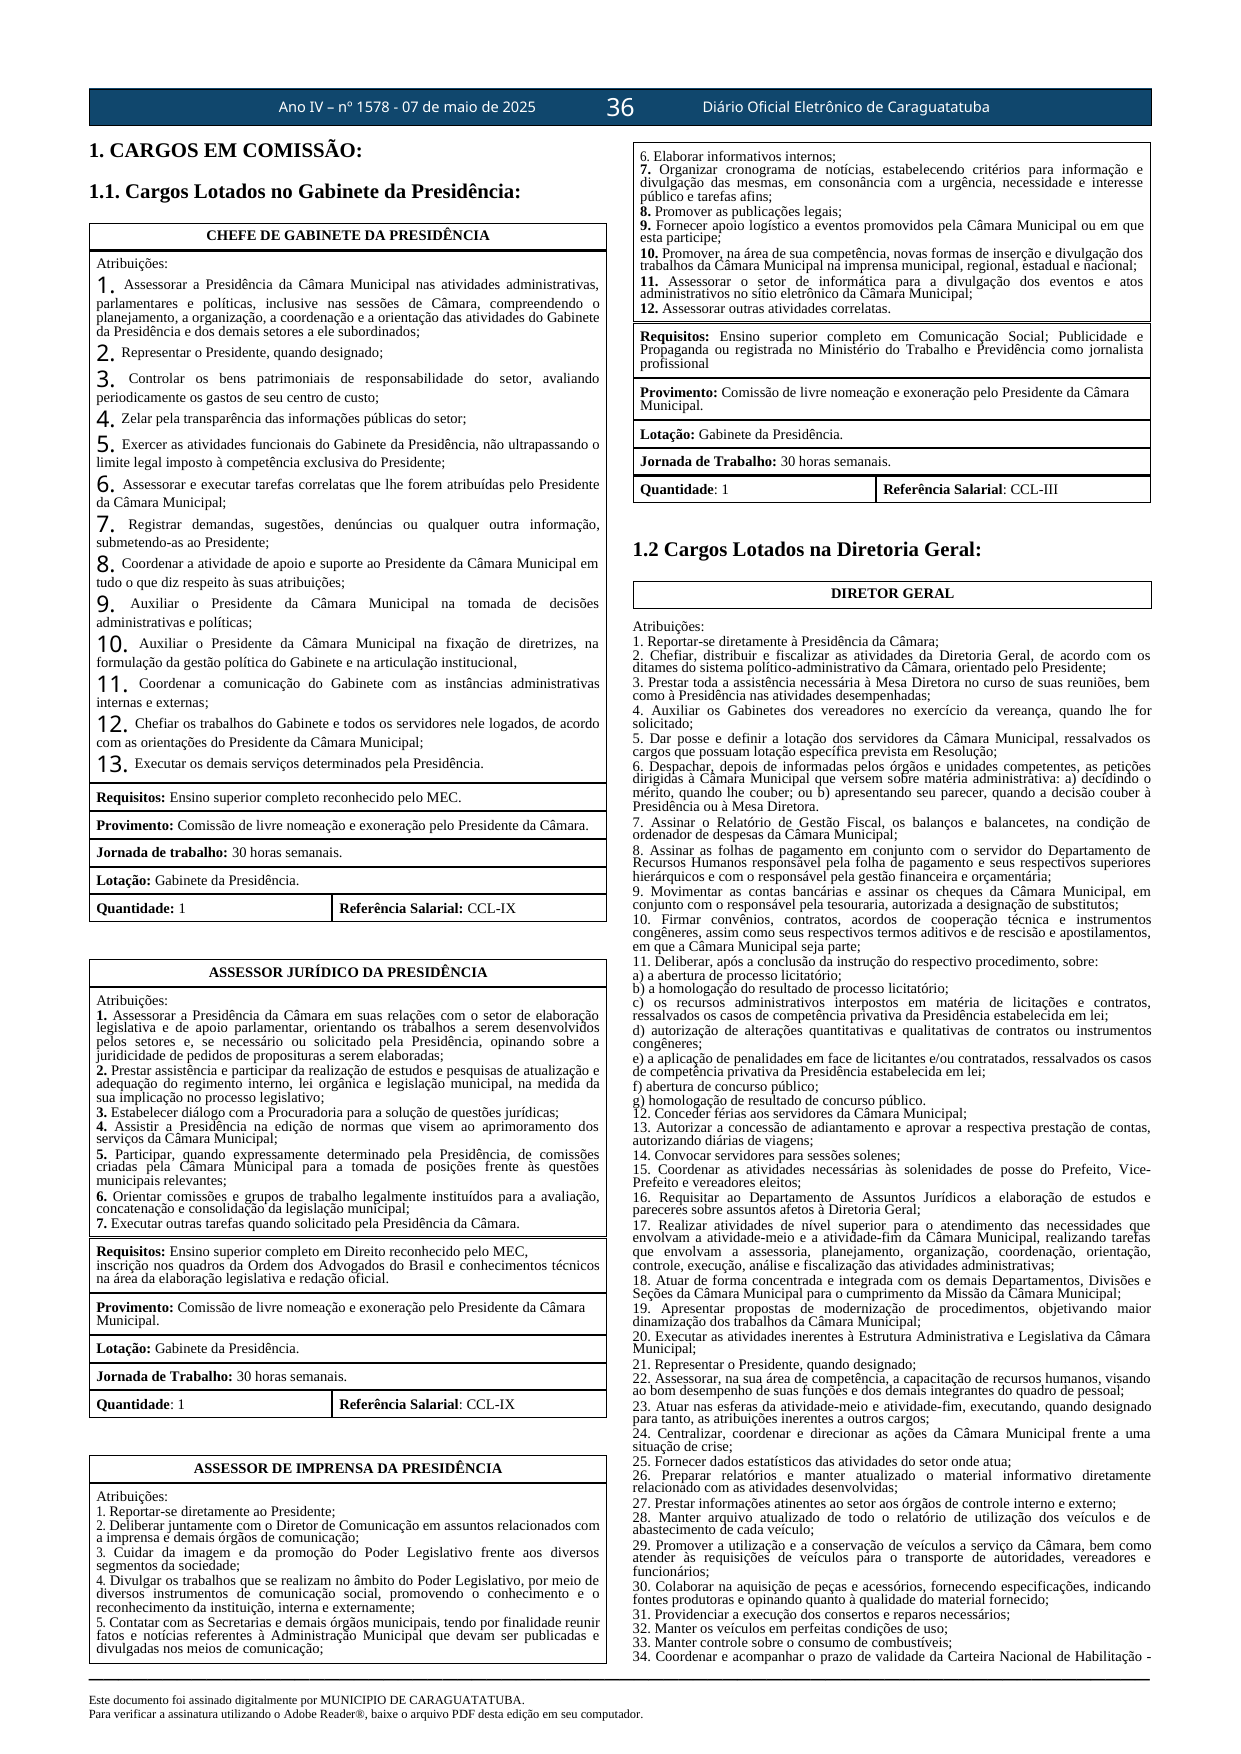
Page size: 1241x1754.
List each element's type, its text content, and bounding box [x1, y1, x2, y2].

table_cell Jornada de trabalho: 30 horas semanais. [90, 840, 606, 866]
text 33. Manter controle sobre o consumo de combustíveis; [632, 1635, 1152, 1649]
text 10. Firmar convênios, contratos, acordos de cooperação técnica e instrumentos congêneres, assim como seus respectivos termos aditivos e de rescisão e apostilamentos, em que a Câmara Municipal seja parte; [632, 912, 1152, 954]
text 3. Prestar toda a assistência necessária à Mesa Diretora no curso de suas reuniões, bem como à Presidência nas atividades desempenhadas; [632, 676, 1152, 703]
table_cell Provimento: Comissão de livre nomeação e exoneração pelo Presidente da Câmara Municipal. [634, 379, 1150, 419]
table_header ASSESSOR JURÍDICO DA PRESIDÊNCIA [90, 960, 606, 986]
table_header CHEFE DE GABINETE DA PRESIDÊNCIA [90, 224, 606, 249]
text 9. Movimentar as contas bancárias e assinar os cheques da Câmara Municipal, em conjunto com o responsável pela tesouraria, autorizada a designação de substitutos; [632, 884, 1152, 912]
text g) homologação de resultado de concurso público. [632, 1093, 1152, 1107]
table_header DIRETOR GERAL [634, 582, 1151, 608]
text 11. Deliberar, após a conclusão da instrução do respectivo procedimento, sobre: [632, 954, 1152, 968]
table_cell Requisitos: Ensino superior completo reconhecido pelo MEC. [90, 784, 606, 810]
text 14. Convocar servidores para sessões solenes; [632, 1148, 1152, 1162]
text 18. Atuar de forma concentrada e integrada com os demais Departamentos, Divisões e Seções da Câmara Municipal para o cumprimento da Missão da Câmara Municipal; [632, 1274, 1152, 1301]
table_cell Referência Salarial: CCL-IX [333, 1391, 606, 1417]
text 24. Centralizar, coordenar e direcionar as ações da Câmara Municipal frente a uma situação de crise; [632, 1427, 1152, 1454]
table_cell Quantidade: 1 [90, 1391, 331, 1417]
text 21. Representar o Presidente, quando designado; [632, 1357, 1152, 1371]
table_cell Atribuições: 1. Assessorar a Presidência da Câmara Municipal nas atividades administrativas, parlamentares e políticas, inclusive nas sessões de Câmara, compreendendo o planejamento, a organização, a coordenação e a orientação das atividades do Gabinete da Presidência e dos demais setores a ele subordinados; 2. Representar o Presidente, quando designado; 3. Controlar os bens patrimoniais de responsabilidade do setor, avaliando periodicamente os gastos de seu centro de custo; 4. Zelar pela transparência das informações públicas do setor; 5. Exercer as atividades funcionais do Gabinete da Presidência, não ultrapassando o limite legal imposto à competência exclusiva do Presidente; 6. Assessorar e executar tarefas correlatas que lhe forem atribuídas pelo Presidente da Câmara Municipal; 7. Registrar demandas, sugestões, denúncias ou qualquer outra informação, submetendo-as ao Presidente; 8. Coordenar a atividade de apoio e suporte ao Presidente da Câmara Municipal em tudo o que diz respeito às suas atribuições; 9. Auxiliar o Presidente da Câmara Municipal na tomada de decisões administrativas e políticas; 10. Auxiliar o Presidente da Câmara Municipal na fixação de diretrizes, na formulação da gestão política do Gabinete e na articulação institucional, 11. Coordenar a comunicação do Gabinete com as instâncias administrativas internas e externas; 12. Chefiar os trabalhos do Gabinete e todos os servidores nele logados, de acordo com as orientações do Presidente da Câmara Municipal; 13. Executar os demais serviços determinados pela Presidência. [90, 252, 606, 782]
text 19. Apresentar propostas de modernização de procedimentos, objetivando maior dinamização dos trabalhos da Câmara Municipal; [632, 1301, 1152, 1329]
text f) abertura de concurso público; [632, 1079, 1152, 1093]
table_cell Lotação: Gabinete da Presidência. [634, 421, 1150, 447]
text 26. Preparar relatórios e manter atualizado o material informativo diretamente relacionado com as atividades desenvolvidas; [632, 1468, 1152, 1496]
table_cell Atribuições: 1. Assessorar a Presidência da Câmara em suas relações com o setor de elaboração legislativa e de apoio parlamentar, orientando os trabalhos a serem desenvolvidos pelos setores e, se necessário ou solicitado pela Presidência, opinando sobre a juridicidade de pedidos de proposituras a serem elaboradas; 2. Prestar assistência e participar da realização de estudos e pesquisas de atualização e adequação do regimento interno, lei orgânica e legislação municipal, na medida da sua implicação no processo legislativo; 3. Estabelecer diálogo com a Procuradoria para a solução de questões jurídicas; 4. Assistir a Presidência na edição de normas que visem ao aprimoramento dos serviços da Câmara Municipal; 5. Participar, quando expressamente determinado pela Presidência, de comissões criadas pela Câmara Municipal para a tomada de posições frente às questões municipais relevantes; 6. Orientar comissões e grupos de trabalho legalmente instituídos para a avaliação, concatenação e consolidação da legislação municipal; 7. Executar outras tarefas quando solicitado pela Presidência da Câmara. [90, 988, 606, 1236]
table_cell Provimento: Comissão de livre nomeação e exoneração pelo Presidente da Câmara. [90, 812, 606, 838]
text 8. Assinar as folhas de pagamento em conjunto com o servidor do Departamento de Recursos Humanos responsável pela folha de pagamento e seus respectivos superiores hierárquicos e com o responsável pela gestão financeira e orçamentária; [632, 843, 1152, 884]
text 17. Realizar atividades de nível superior para o atendimento das necessidades que envolvam a atividade-meio e a atividade-fim da Câmara Municipal, realizando tarefas que envolvam a assessoria, planejamento, organização, coordenação, orientação, controle, execução, análise e fiscalização das atividades administrativas; [632, 1218, 1152, 1274]
text 28. Manter arquivo atualizado de todo o relatório de utilização dos veículos e de abastecimento de cada veículo; [632, 1510, 1152, 1538]
text 30. Colaborar na aquisição de peças e acessórios, fornecendo especificações, indicando fontes produtoras e opinando quanto à qualidade do material fornecido; [632, 1579, 1152, 1607]
table_cell Referência Salarial: CCL-III [877, 477, 1150, 502]
text e) a aplicação de penalidades em face de licitantes e/ou contratados, ressalvados os casos de competência privativa da Presidência estabelecida em lei; [632, 1051, 1152, 1079]
table_cell Atribuições: 1. Reportar-se diretamente ao Presidente; 2. Deliberar juntamente com o Diretor de Comunicação em assuntos relacionados com a imprensa e demais órgãos de comunicação; 3. Cuidar da imagem e da promoção do Poder Legislativo frente aos diversos segmentos da sociedade; 4. Divulgar os trabalhos que se realizam no âmbito do Poder Legislativo, por meio de diversos instrumentos de comunicação social, promovendo o conhecimento e o reconhecimento da instituição, interna e externamente; 5. Contatar com as Secretarias e demais órgãos municipais, tendo por finalidade reunir fatos e notícias referentes à Administração Municipal que devam ser publicadas e divulgadas nos meios de comunicação; [90, 1484, 606, 1663]
table_header ASSESSOR DE IMPRENSA DA PRESIDÊNCIA [90, 1456, 606, 1482]
text 32. Manter os veículos em perfeitas condições de uso; [632, 1621, 1152, 1635]
text 31. Providenciar a execução dos consertos e reparos necessários; [632, 1607, 1152, 1621]
text 25. Fornecer dados estatísticos das atividades do setor onde atua; [632, 1454, 1152, 1468]
table_cell Referência Salarial: CCL-IX [333, 895, 606, 921]
table_cell Lotação: Gabinete da Presidência. [90, 1336, 606, 1362]
text d) autorização de alterações quantitativas e qualitativas de contratos ou instrumentos congêneres; [632, 1023, 1152, 1051]
text a) a abertura de processo licitatório; [632, 968, 1152, 982]
text 1. CARGOS EM COMISSÃO: [88, 142, 608, 162]
text 20. Executar as atividades inerentes à Estrutura Administrativa e Legislativa da Câmara Municipal; [632, 1329, 1152, 1357]
text Atribuições: [632, 620, 1152, 634]
table_cell Requisitos: Ensino superior completo em Comunicação Social; Publicidade e Propaganda ou registrada no Ministério do Trabalho e Previdência como jornalista profissional [634, 324, 1150, 377]
text 1.1. Cargos Lotados no Gabinete da Presidência: [88, 182, 608, 202]
text 1. Reportar-se diretamente à Presidência da Câmara; [632, 634, 1152, 648]
text 1.2 Cargos Lotados na Diretoria Geral: [632, 540, 1152, 560]
table_cell Quantidade: 1 [90, 895, 331, 921]
text b) a homologação do resultado de processo licitatório; [632, 982, 1152, 996]
text 5. Dar posse e definir a lotação dos servidores da Câmara Municipal, ressalvados os cargos que possuam lotação específica prevista em Resolução; [632, 731, 1152, 759]
text 34. Coordenar e acompanhar o prazo de validade da Carteira Nacional de Habilitação [632, 1649, 1152, 1663]
text 4. Auxiliar os Gabinetes dos vereadores no exercício da vereança, quando lhe for solicitado; [632, 703, 1152, 731]
table_cell Jornada de Trabalho: 30 horas semanais. [634, 449, 1150, 474]
text 16. Requisitar ao Departamento de Assuntos Jurídicos a elaboração de estudos e pareceres sobre assuntos afetos à Diretoria Geral; [632, 1190, 1152, 1218]
text 23. Atuar nas esferas da atividade-meio e atividade-fim, executando, quando designado para tanto, as atribuições inerentes a outros cargos; [632, 1399, 1152, 1427]
text 6. Despachar, depois de informadas pelos órgãos e unidades competentes, as petições dirigidas à Câmara Municipal que versem sobre matéria administrativa: a) decidindo o mérito, quando lhe couber; ou b) apresentando seu parecer, quando a decisão couber à Presidência ou à Mesa Diretora. [632, 759, 1152, 815]
text 13. Autorizar a concessão de adiantamento e aprovar a respectiva prestação de contas, autorizando diárias de viagens; [632, 1121, 1152, 1148]
table_cell Quantidade: 1 [634, 477, 875, 502]
table_cell Requisitos: Ensino superior completo em Direito reconhecido pelo MEC, inscrição nos quadros da Ordem dos Advogados do Brasil e conhecimentos técnicos na área da elaboração legislativa e redação oficial. [90, 1239, 606, 1292]
text 7. Assinar o Relatório de Gestão Fiscal, os balanços e balancetes, na condição de ordenador de despesas da Câmara Municipal; [632, 815, 1152, 843]
text 27. Prestar informações atinentes ao setor aos órgãos de controle interno e externo; [632, 1496, 1152, 1510]
table_cell Provimento: Comissão de livre nomeação e exoneração pelo Presidente da Câmara Municipal. [90, 1294, 606, 1334]
text 22. Assessorar, na sua área de competência, a capacitação de recursos humanos, visando ao bom desempenho de suas funções e dos demais integrantes do quadro de pessoal; [632, 1371, 1152, 1399]
text 15. Coordenar as atividades necessárias às solenidades de posse do Prefeito, Vice- Prefeito e vereadores eleitos; [632, 1162, 1152, 1190]
text c) os recursos administrativos interpostos em matéria de licitações e contratos, ressalvados os casos de competência privativa da Presidência estabelecida em lei; [632, 996, 1152, 1023]
table_cell 6. Elaborar informativos internos; 7. Organizar cronograma de notícias, estabelecendo critérios para informação e divulgação das mesmas, em consonância com a urgência, necessidade e interesse público e tarefas afins; 8. Promover as publicações legais; 9. Fornecer apoio logístico a eventos promovidos pela Câmara Municipal ou em que esta participe; 10. Promover, na área de sua competência, novas formas de inserção e divulgação dos trabalhos da Câmara Municipal na imprensa municipal, regional, estadual e nacional; 11. Assessorar o setor de informática para a divulgação dos eventos e atos administrativos no sítio eletrônico da Câmara Municipal; 12. Assessorar outras atividades correlatas. [634, 143, 1150, 321]
table_cell Lotação: Gabinete da Presidência. [90, 868, 606, 893]
text 29. Promover a utilização e a conservação de veículos a serviço da Câmara, bem como atender às requisições de veículos para o transporte de autoridades, vereadores e funcionários; [632, 1538, 1152, 1579]
table_cell Jornada de Trabalho: 30 horas semanais. [90, 1364, 606, 1389]
text 2. Chefiar, distribuir e fiscalizar as atividades da Diretoria Geral, de acordo com os ditames do sistema político-administrativo da Câmara, orientado pelo Presidente; [632, 648, 1152, 676]
text 12. Conceder férias aos servidores da Câmara Municipal; [632, 1107, 1152, 1121]
